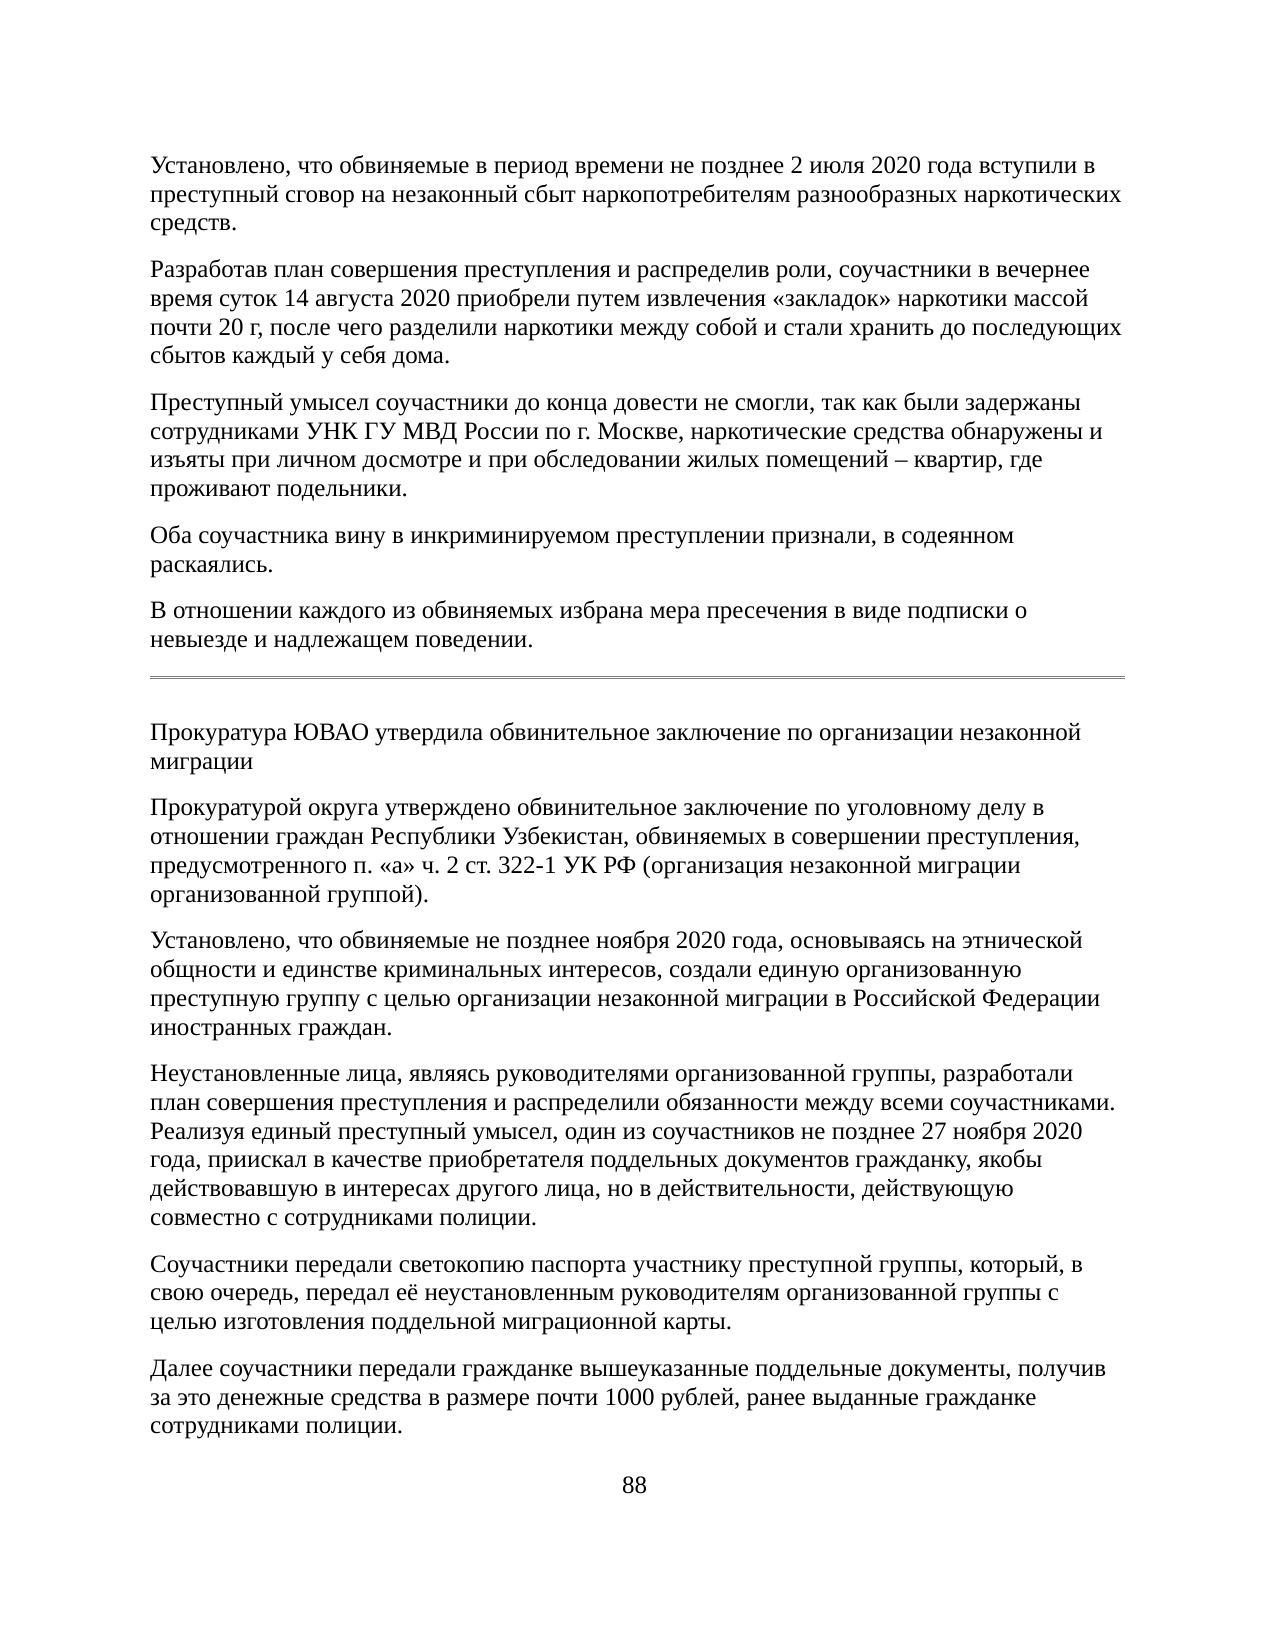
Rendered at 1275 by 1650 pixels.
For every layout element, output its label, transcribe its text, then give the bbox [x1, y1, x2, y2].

text Далее соучастники передали гражданке вышеуказанные поддельные документы, получив за это денежные средства в размере почти 1000 рублей, ранее выданные гражданке сотрудниками полиции. [150, 1353, 1125, 1439]
text В отношении каждого из обвиняемых избрана мера пресечения в виде подписки о невыезде и надлежащем поведении. [150, 595, 1125, 653]
text Прокуратура ЮВАО утвердила обвинительное заключение по организации незаконной миграции [150, 717, 1125, 774]
text Преступный умысел соучастники до конца довести не смогли, так как были задержаны сотрудниками УНК ГУ МВД России по г. Москве, наркотические средства обнаружены и изъяты при личном досмотре и при обследовании жилых помещений – квартир, где проживают подельники. [150, 387, 1125, 502]
text Разработав план совершения преступления и распределив роли, соучастники в вечернее время суток 14 августа 2020 приобрели путем извлечения «закладок» наркотики массой почти 20 г, после чего разделили наркотики между собой и стали хранить до последующих сбытов каждый у себя дома. [150, 254, 1125, 369]
text Прокуратурой округа утверждено обвинительное заключение по уголовному делу в отношении граждан Республики Узбекистан, обвиняемых в совершении преступления, предусмотренного п. «а» ч. 2 ст. 322-1 УК РФ (организация незаконной миграции организованной группой). [150, 792, 1125, 907]
text Оба соучастника вину в инкриминируемом преступлении признали, в содеянном раскаялись. [150, 520, 1125, 577]
text Установлено, что обвиняемые в период времени не позднее 2 июля 2020 года вступили в преступный сговор на незаконный сбыт наркопотребителям разнообразных наркотических средств. [150, 150, 1125, 236]
text Установлено, что обвиняемые не позднее ноября 2020 года, основываясь на этнической общности и единстве криминальных интересов, создали единую организованную преступную группу с целью организации незаконной миграции в Российской Федерации иностранных граждан. [150, 925, 1125, 1040]
text Неустановленные лица, являясь руководителями организованной группы, разработали план совершения преступления и распределили обязанности между всеми соучастниками. Реализуя единый преступный умысел, один из соучастников не позднее 27 ноября 2020 года, приискал в качестве приобретателя поддельных документов гражданку, якобы действовавшую в интересах другого лица, но в действительности, действующую совместно с сотрудниками полиции. [150, 1058, 1125, 1231]
text Соучастники передали светокопию паспорта участнику преступной группы, который, в свою очередь, передал её неустановленным руководителям организованной группы с целью изготовления поддельной миграционной карты. [150, 1249, 1125, 1335]
